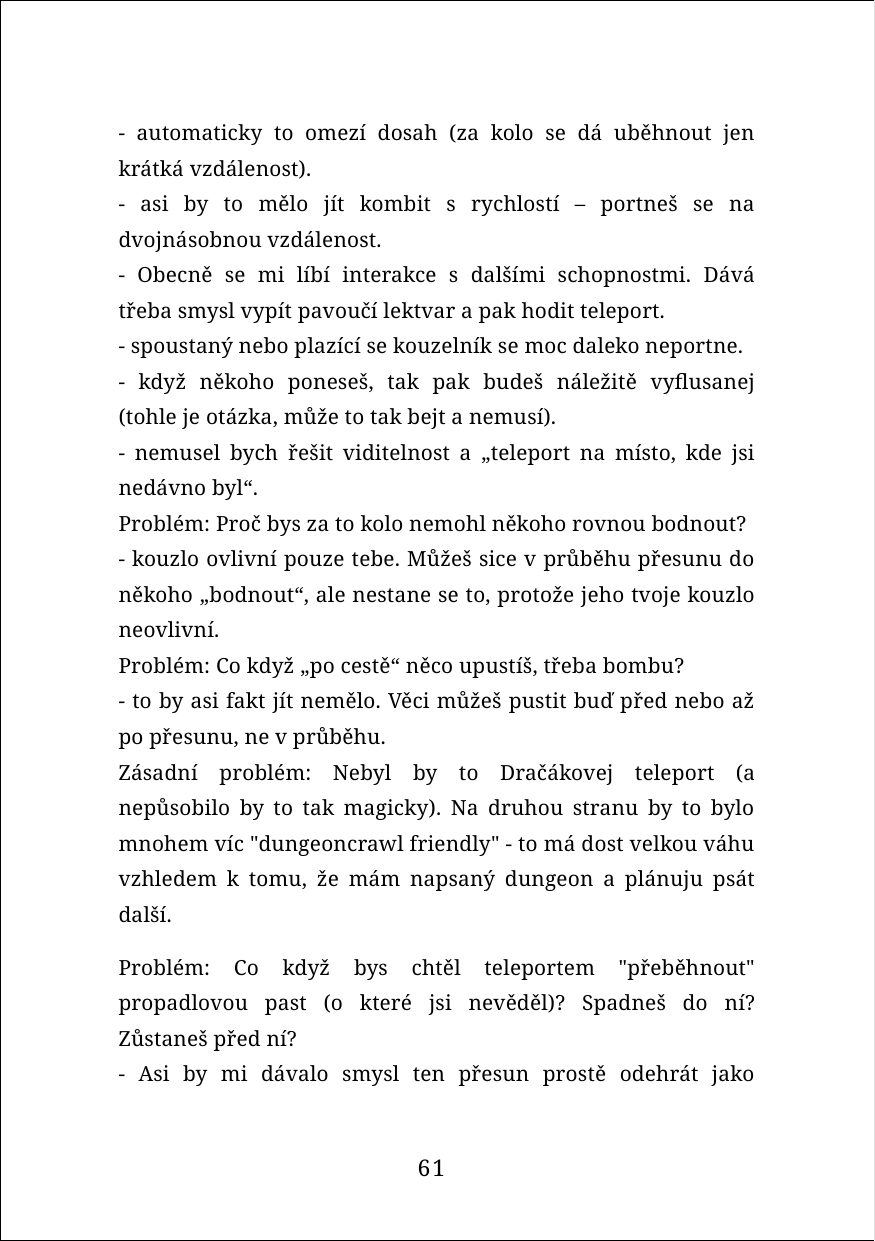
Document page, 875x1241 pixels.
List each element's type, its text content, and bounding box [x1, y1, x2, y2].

text Problém: Co když bys chtěl teleportem "přeběhnout" propadlovou past (o které jsi nevěděl)? Spadneš do ní? Zůstaneš před ní? - Asi by mi dávalo smysl ten přesun prostě odehrát jako [118, 953, 756, 1088]
text - automaticky to omezí dosah (za kolo se dá uběhnout jen krátká vzdálenost). - asi by to mělo jít kombit s rychlostí – portneš se na dvojnásobnou vzdálenost. - Obecně se mi líbí interakce s dalšími schopnostmi. Dává třeba smysl vypít pavoučí lektvar a pak hodit teleport. - spoustaný nebo plazící se kouzelník se moc daleko neportne. - když někoho poneseš, tak pak budeš náležitě vyflusanej (tohle je otázka, může to tak bejt a nemusí). - nemusel bych řešit viditelnost a „teleport na místo, kde jsi nedávno byl“. Problém: Proč bys za to kolo nemohl někoho rovnou bodnout? - kouzlo ovlivní pouze tebe. Můžeš sice v průběhu přesunu do někoho „bodnout“, ale nestane se to, protože jeho tvoje kouzlo neovlivní. Problém: Co když „po cestě“ něco upustíš, třeba bombu? - to by asi fakt jít nemělo. Věci můžeš pustit buď před nebo až po přesunu, ne v průběhu. Zásadní problém: Nebyl by to Dračákovej teleport (a nepůsobilo by to tak magicky). Na druhou stranu by to bylo mnohem víc "dungeoncrawl friendly" - to má dost velkou váhu vzhledem k tomu, že mám napsaný dungeon a plánuju psát další. [118, 118, 756, 928]
